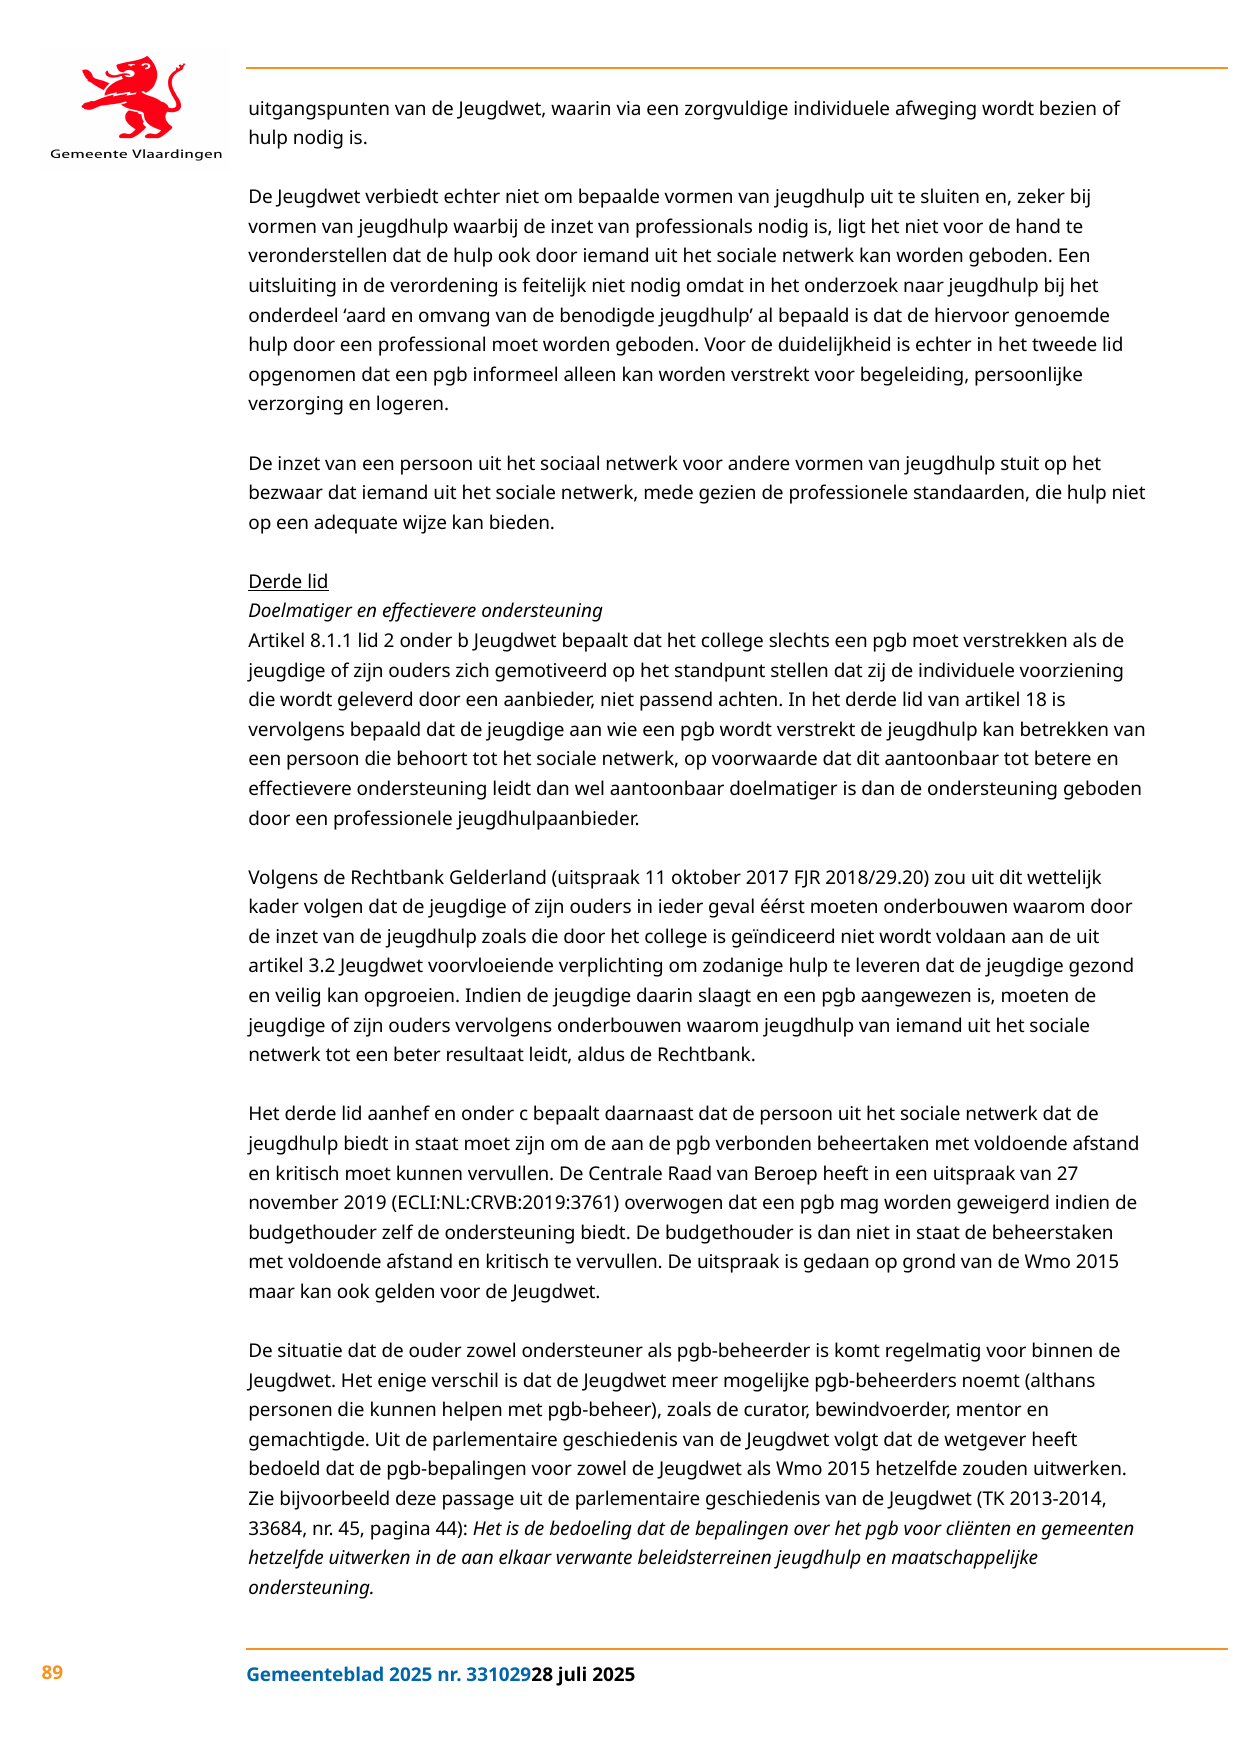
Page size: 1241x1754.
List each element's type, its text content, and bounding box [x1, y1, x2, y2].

text Artikel 8.1.1 lid 2 onder b Jeugdwet bepaalt dat het college slechts een pgb moet verstrekken als de jeugdige of zijn ouders zich gemotiveerd op het standpunt stellen dat zij de individuele voorziening die wordt geleverd door een aanbieder, niet passend achten. In het derde lid van artikel 18 is vervolgens bepaald dat de jeugdige aan wie een pgb wordt verstrekt de jeugdhulp kan betrekken van een persoon die behoort tot het sociale netwerk, op voorwaarde dat dit aantoonbaar tot betere en effectievere ondersteuning leidt dan wel aantoonbaar doelmatiger is dan de ondersteuning geboden door een professionele jeugdhulpaanbieder. [248, 627, 1152, 831]
text De Jeugdwet verbiedt echter niet om bepaalde vormen van jeugdhulp uit te sluiten en, zeker bij vormen van jeugdhulp waarbij de inzet van professionals nodig is, ligt het niet voor de hand te veronderstellen dat de hulp ook door iemand uit het sociale netwerk kan worden geboden. Een uitsluiting in de verordening is feitelijk niet nodig omdat in het onderzoek naar jeugdhulp bij het onderdeel ‘aard en omvang van de benodigde jeugdhulp’ al bepaald is dat de hiervoor genoemde hulp door een professional moet worden geboden. Voor de duidelijkheid is echter in het tweede lid opgenomen dat een pgb informeel alleen kan worden verstrekt voor begeleiding, persoonlijke verzorging en logeren. [248, 183, 1152, 416]
picture [41, 47, 231, 172]
text Volgens de Rechtbank Gelderland (uitspraak 11 oktober 2017 FJR 2018/29.20) zou uit dit wettelijk kader volgen dat de jeugdige of zijn ouders in ieder geval éérst moeten onderbouwen waarom door de inzet van de jeugdhulp zoals die door het college is geïndiceerd niet wordt voldaan aan de uit artikel 3.2 Jeugdwet voorvloeiende verplichting om zodanige hulp te leveren dat de jeugdige gezond en veilig kan opgroeien. Indien de jeugdige daarin slaagt en een pgb aangewezen is, moeten de jeugdige of zijn ouders vervolgens onderbouwen waarom jeugdhulp van iemand uit het sociale netwerk tot een beter resultaat leidt, aldus de Rechtbank. [248, 864, 1152, 1067]
text uitgangspunten van de Jeugdwet, waarin via een zorgvuldige individuele afweging wordt bezien of hulp nodig is. [248, 95, 1152, 150]
text Doelmatiger en effectievere ondersteuning [248, 598, 1152, 623]
text De inzet van een persoon uit het sociaal netwerk voor andere vormen van jeugdhulp stuit op het bezwaar dat iemand uit het sociale netwerk, mede gezien de professionele standaarden, die hulp niet op een adequate wijze kan bieden. [248, 450, 1152, 535]
text Het derde lid aanhef en onder c bepaalt daarnaast dat de persoon uit het sociale netwerk dat de jeugdhulp biedt in staat moet zijn om de aan de pgb verbonden beheertaken met voldoende afstand en kritisch moet kunnen vervullen. De Centrale Raad van Beroep heeft in een uitspraak van 27 november 2019 (ECLI:NL:CRVB:2019:3761) overwogen dat een pgb mag worden geweigerd indien de budgethouder zelf de ondersteuning biedt. De budgethouder is dan niet in staat de beheerstaken met voldoende afstand en kritisch te vervullen. De uitspraak is gedaan op grond van de Wmo 2015 maar kan ook gelden voor de Jeugdwet. [248, 1101, 1152, 1304]
text De situatie dat de ouder zowel ondersteuner als pgb-beheerder is komt regelmatig voor binnen de Jeugdwet. Het enige verschil is dat de Jeugdwet meer mogelijke pgb-beheerders noemt (althans personen die kunnen helpen met pgb-beheer), zoals de curator, bewindvoerder, mentor en gemachtigde. Uit de parlementaire geschiedenis van de Jeugdwet volgt dat de wetgever heeft bedoeld dat de pgb-bepalingen voor zowel de Jeugdwet als Wmo 2015 hetzelfde zouden uitwerken. Zie bijvoorbeeld deze passage uit de parlementaire geschiedenis van de Jeugdwet (TK 2013-2014, 33684, nr. 45, pagina 44): Het is de bedoeling dat de bepalingen over het pgb voor cliënten en gemeenten hetzelfde uitwerken in de aan elkaar verwante beleidsterreinen jeugdhulp en maatschappelijke ondersteuning. [248, 1337, 1152, 1600]
text Derde lid [248, 568, 1152, 594]
